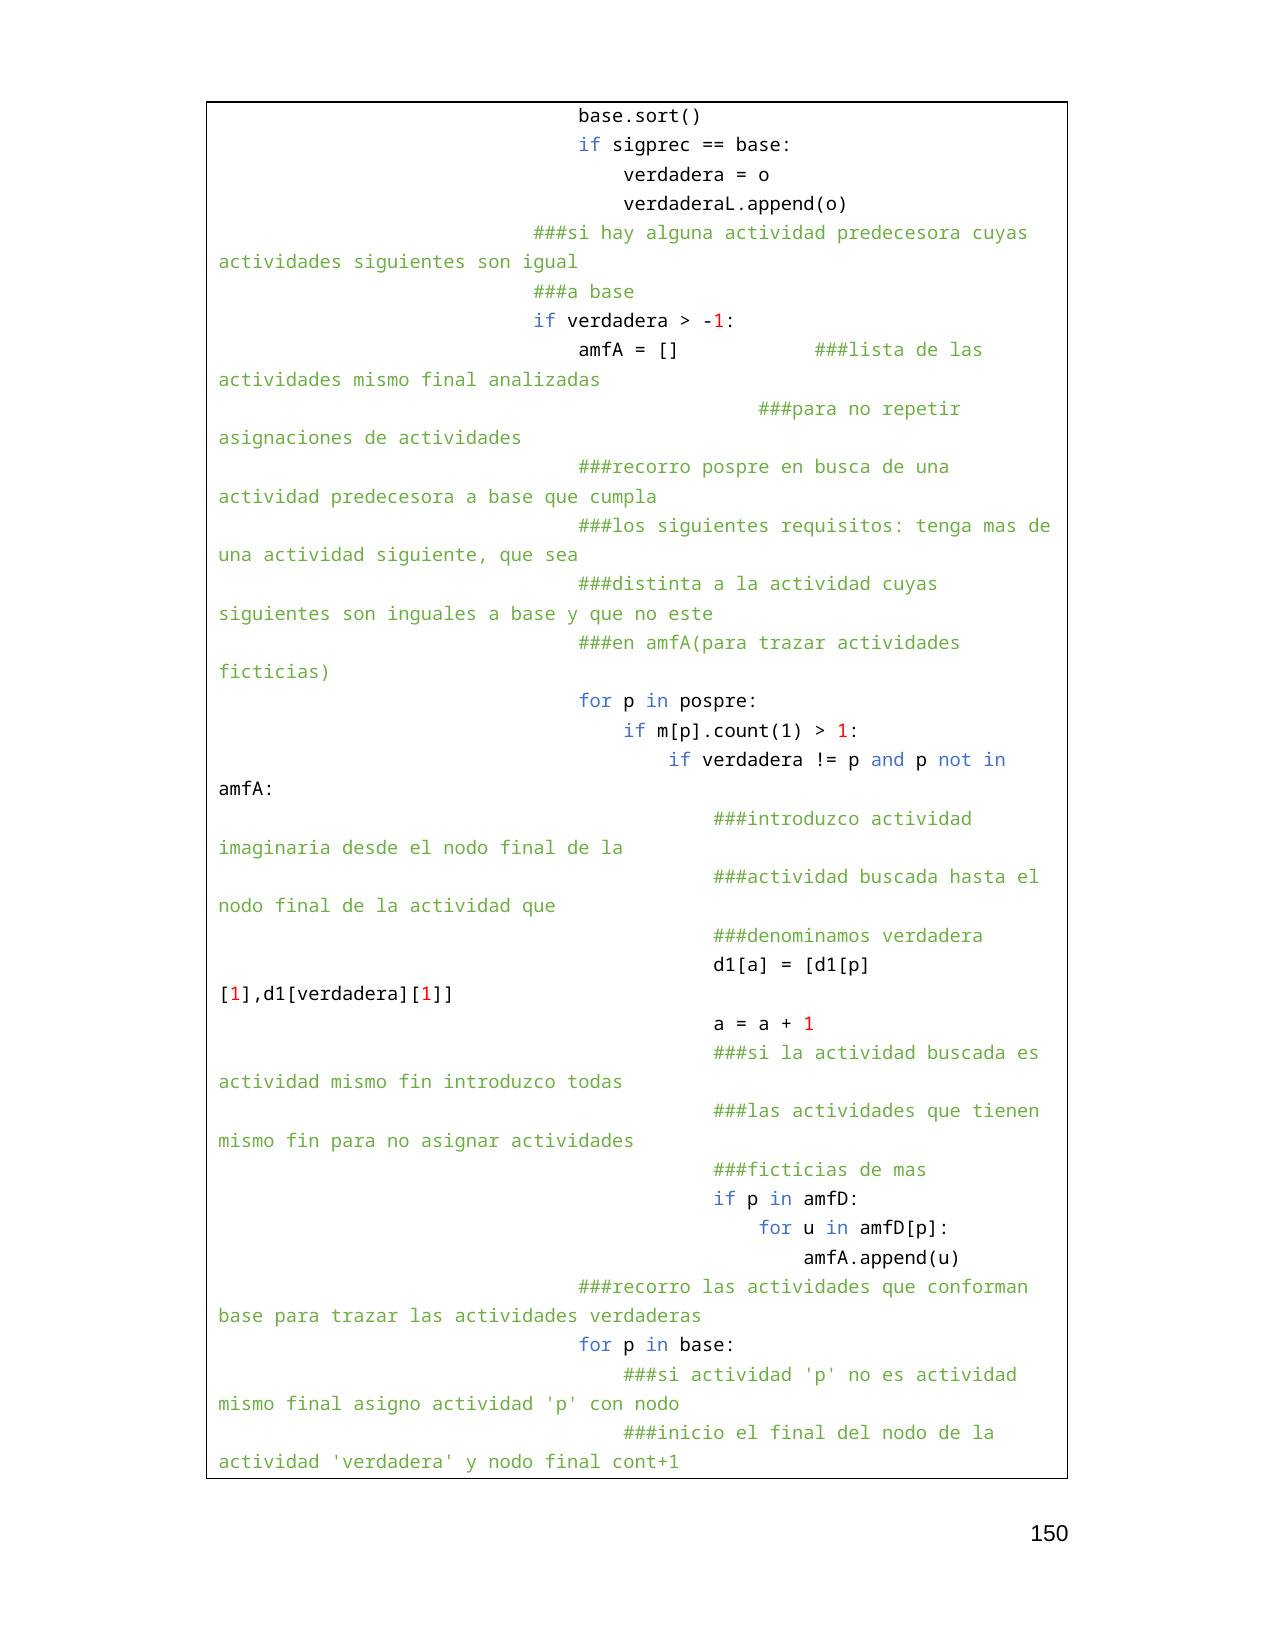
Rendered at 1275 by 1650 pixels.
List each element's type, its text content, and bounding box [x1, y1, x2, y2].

table_header base.sort() if sigprec == base: verdadera = o verdaderaL.append(o) ###si hay alguna actividad predecesora cuyas actividades siguientes son igual ###a base if verdadera > -1: amfA = [] ###lista de las actividades mismo final analizadas ###para no repetir asignaciones de actividades ###recorro pospre en busca de una actividad predecesora a base que cumpla ###los siguientes requisitos: tenga mas de una actividad siguiente, que sea ###distinta a la actividad cuyas siguientes son inguales a base y que no este ###en amfA(para trazar actividades ficticias) for p in pospre: if m[p].count(1) > 1: if verdadera != p and p not in amfA: ###introduzco actividad imaginaria desde el nodo final de la ###actividad buscada hasta el nodo final de la actividad que ###denominamos verdadera d1[a] = [d1[p][1],d1[verdadera][1]] a = a + 1 ###si la actividad buscada es actividad mismo fin introduzco todas ###las actividades que tienen mismo fin para no asignar actividades ###ficticias de mas if p in amfD: for u in amfD[p]: amfA.append(u) ###recorro las actividades que conforman base para trazar las actividades verdaderas for p in base: ###si actividad 'p' no es actividad mismo final asigno actividad 'p' con nodo ###inicio el final del nodo de la actividad 'verdadera' y nodo final cont+1 [207, 103, 1067, 1478]
